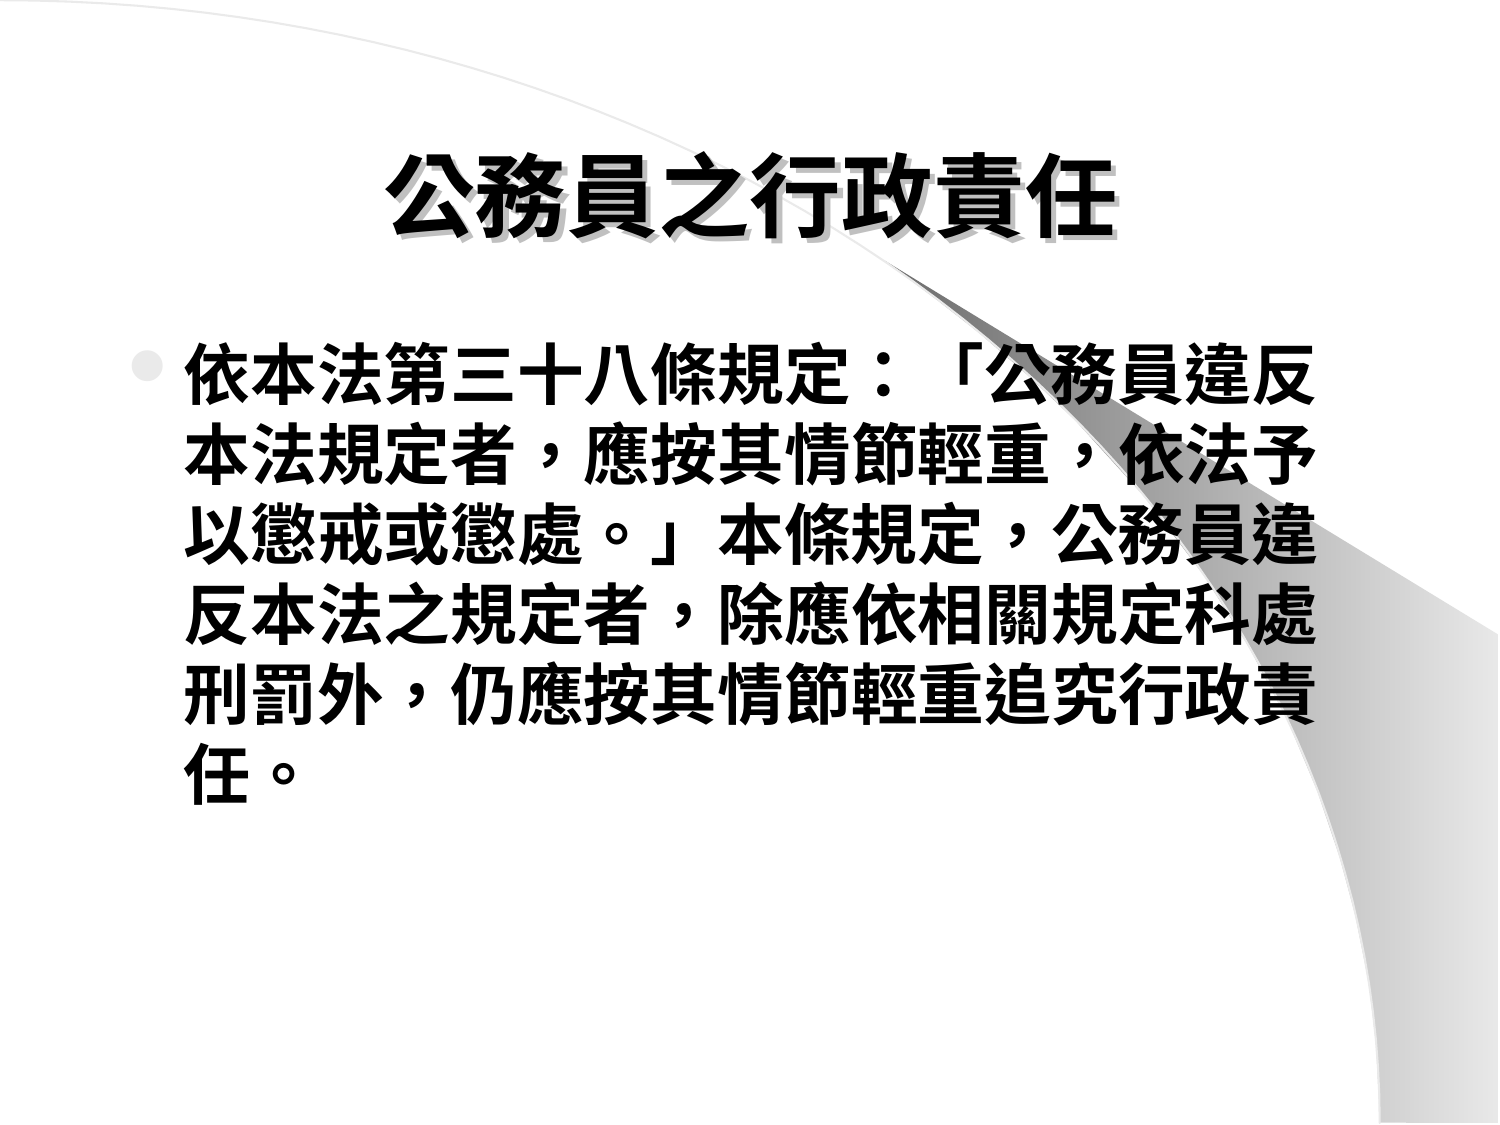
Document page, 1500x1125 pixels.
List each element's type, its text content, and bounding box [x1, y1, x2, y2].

title 公務員之行政責任 [112, 99, 1388, 288]
list 依本法第三十八條規定：「公務員違反本法規定者，應按其情節輕重，依法予以懲戒或懲處。」本條規定，公務員違反本法之規定者，除應依相關規定科處刑罰外，仍應按其情節輕重追究行政責任。 [112, 324, 1388, 1000]
